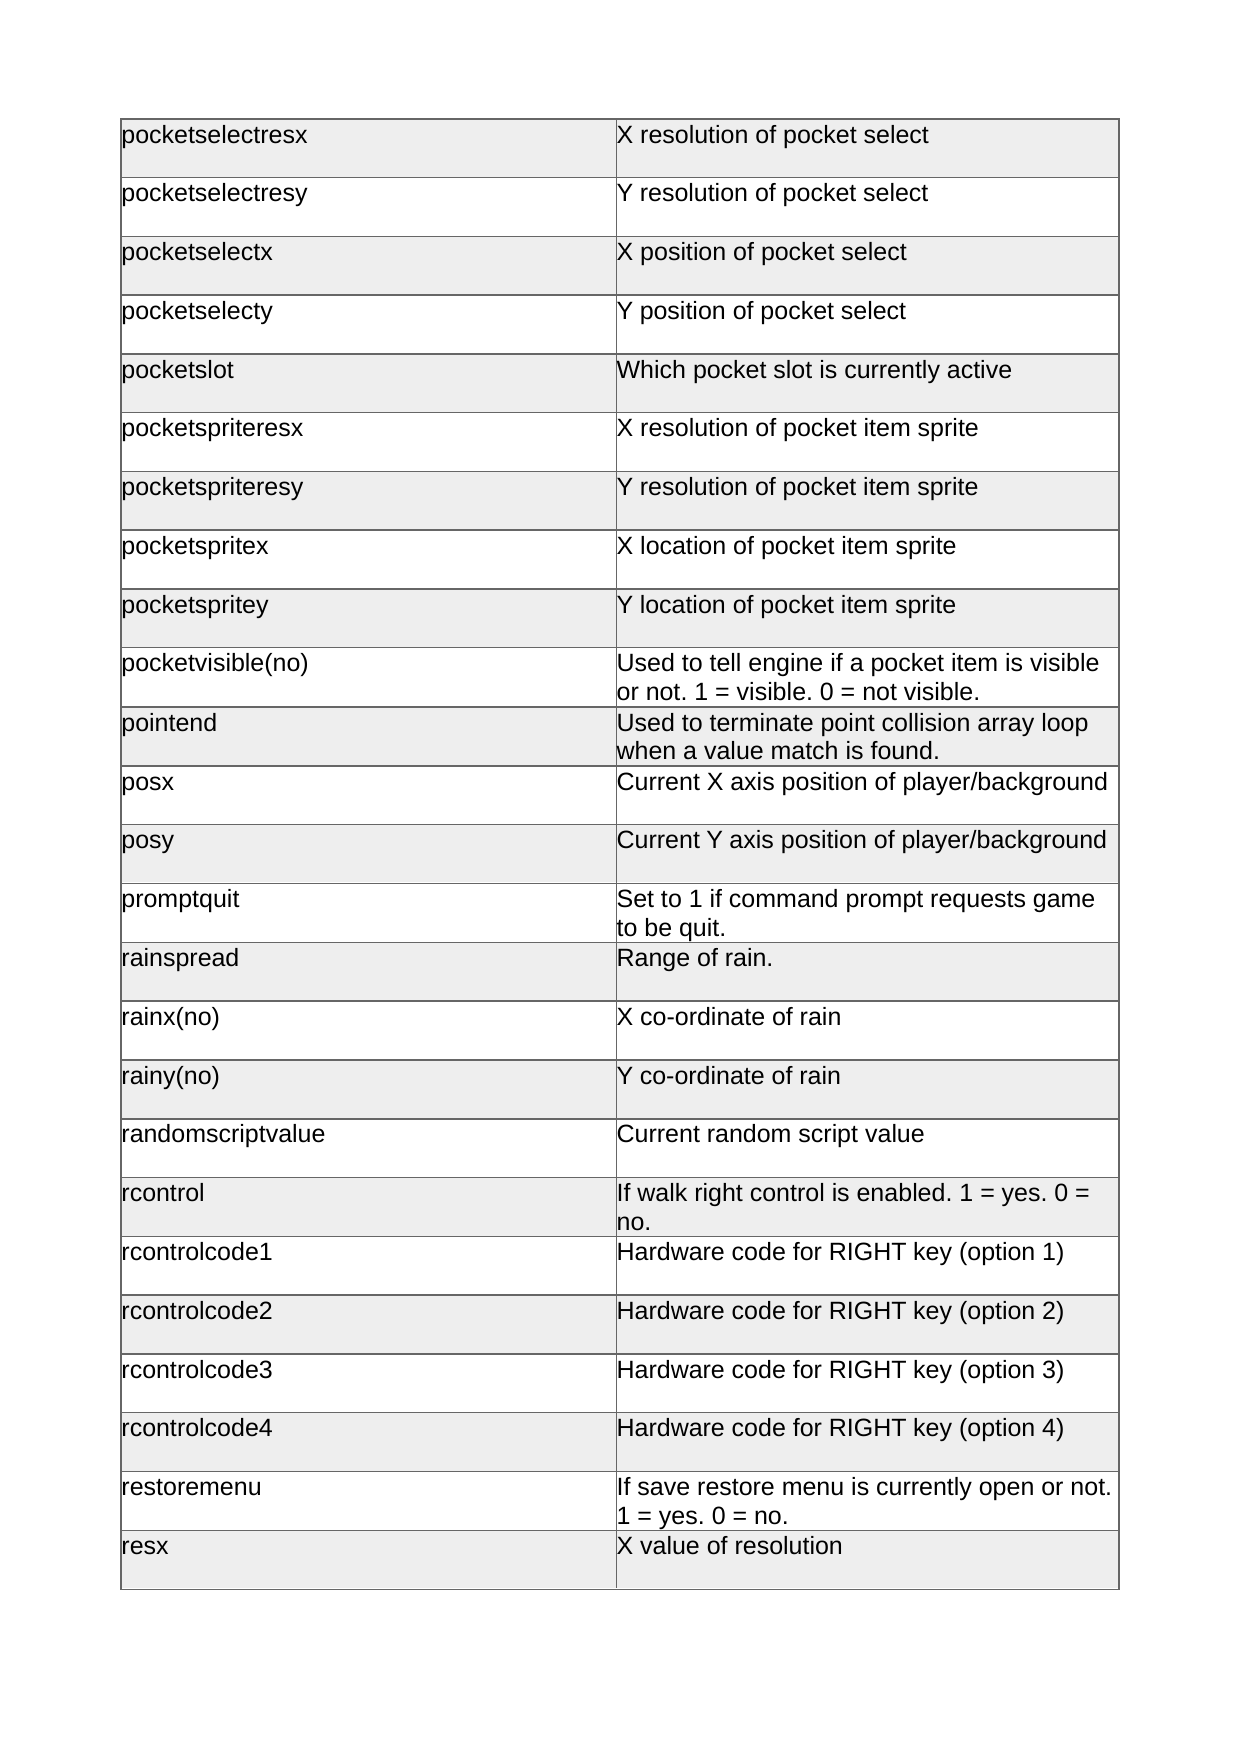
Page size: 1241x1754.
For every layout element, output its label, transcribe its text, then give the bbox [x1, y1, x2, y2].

table_cell pocketselectresy [122, 178, 616, 236]
table_cell X location of pocket item sprite [617, 531, 1118, 588]
table_cell Y co-ordinate of rain [617, 1061, 1118, 1118]
table_cell pocketselectresx [122, 120, 616, 177]
table_cell Current Y axis position of player/background [617, 825, 1118, 882]
table_cell Current random script value [617, 1120, 1118, 1177]
table_cell Y position of pocket select [617, 296, 1118, 353]
table_cell promptquit [122, 884, 616, 942]
table_cell rcontrolcode4 [122, 1413, 616, 1471]
table_cell rainx(no) [122, 1002, 616, 1059]
table_cell pocketspritex [122, 531, 616, 588]
table_cell X position of pocket select [617, 237, 1118, 294]
table_cell rcontrolcode2 [122, 1296, 616, 1353]
table_cell rcontrolcode1 [122, 1237, 616, 1294]
table_cell pocketvisible(no) [122, 648, 616, 706]
table_cell Range of rain. [617, 943, 1118, 1000]
table_cell Y resolution of pocket select [617, 178, 1118, 236]
table_cell pointend [122, 708, 616, 765]
table_cell If walk right control is enabled. 1 = yes. 0 = no. [617, 1178, 1118, 1236]
table_cell rainspread [122, 943, 616, 1000]
table_cell randomscriptvalue [122, 1120, 616, 1177]
table_cell Used to terminate point collision array loop when a value match is found. [617, 708, 1118, 765]
table_cell rcontrol [122, 1178, 616, 1236]
table_cell If save restore menu is currently open or not. 1 = yes. 0 = no. [617, 1472, 1118, 1530]
table_cell Hardware code for RIGHT key (option 4) [617, 1413, 1118, 1471]
table_cell X co-ordinate of rain [617, 1002, 1118, 1059]
table_cell Current X axis position of player/background [617, 767, 1118, 824]
table_cell pocketspriteresx [122, 413, 616, 471]
table_cell pocketspriteresy [122, 472, 616, 529]
table_cell pocketselecty [122, 296, 616, 353]
table_cell Y resolution of pocket item sprite [617, 472, 1118, 529]
table_cell posx [122, 767, 616, 824]
table_cell pocketspritey [122, 590, 616, 647]
table_cell pocketslot [122, 355, 616, 412]
table_cell X value of resolution [617, 1531, 1118, 1588]
table_cell rcontrolcode3 [122, 1355, 616, 1412]
table_cell Used to tell engine if a pocket item is visible or not. 1 = visible. 0 = not visible. [617, 648, 1118, 706]
table_cell rainy(no) [122, 1061, 616, 1118]
table_cell Y location of pocket item sprite [617, 590, 1118, 647]
table_cell Hardware code for RIGHT key (option 2) [617, 1296, 1118, 1353]
table_cell X resolution of pocket select [617, 120, 1118, 177]
table_cell Set to 1 if command prompt requests game to be quit. [617, 884, 1118, 942]
table_cell restoremenu [122, 1472, 616, 1530]
table_cell pocketselectx [122, 237, 616, 294]
table_cell Which pocket slot is currently active [617, 355, 1118, 412]
table_cell X resolution of pocket item sprite [617, 413, 1118, 471]
table_cell resx [122, 1531, 616, 1588]
table_cell Hardware code for RIGHT key (option 1) [617, 1237, 1118, 1294]
table_cell posy [122, 825, 616, 882]
table_cell Hardware code for RIGHT key (option 3) [617, 1355, 1118, 1412]
